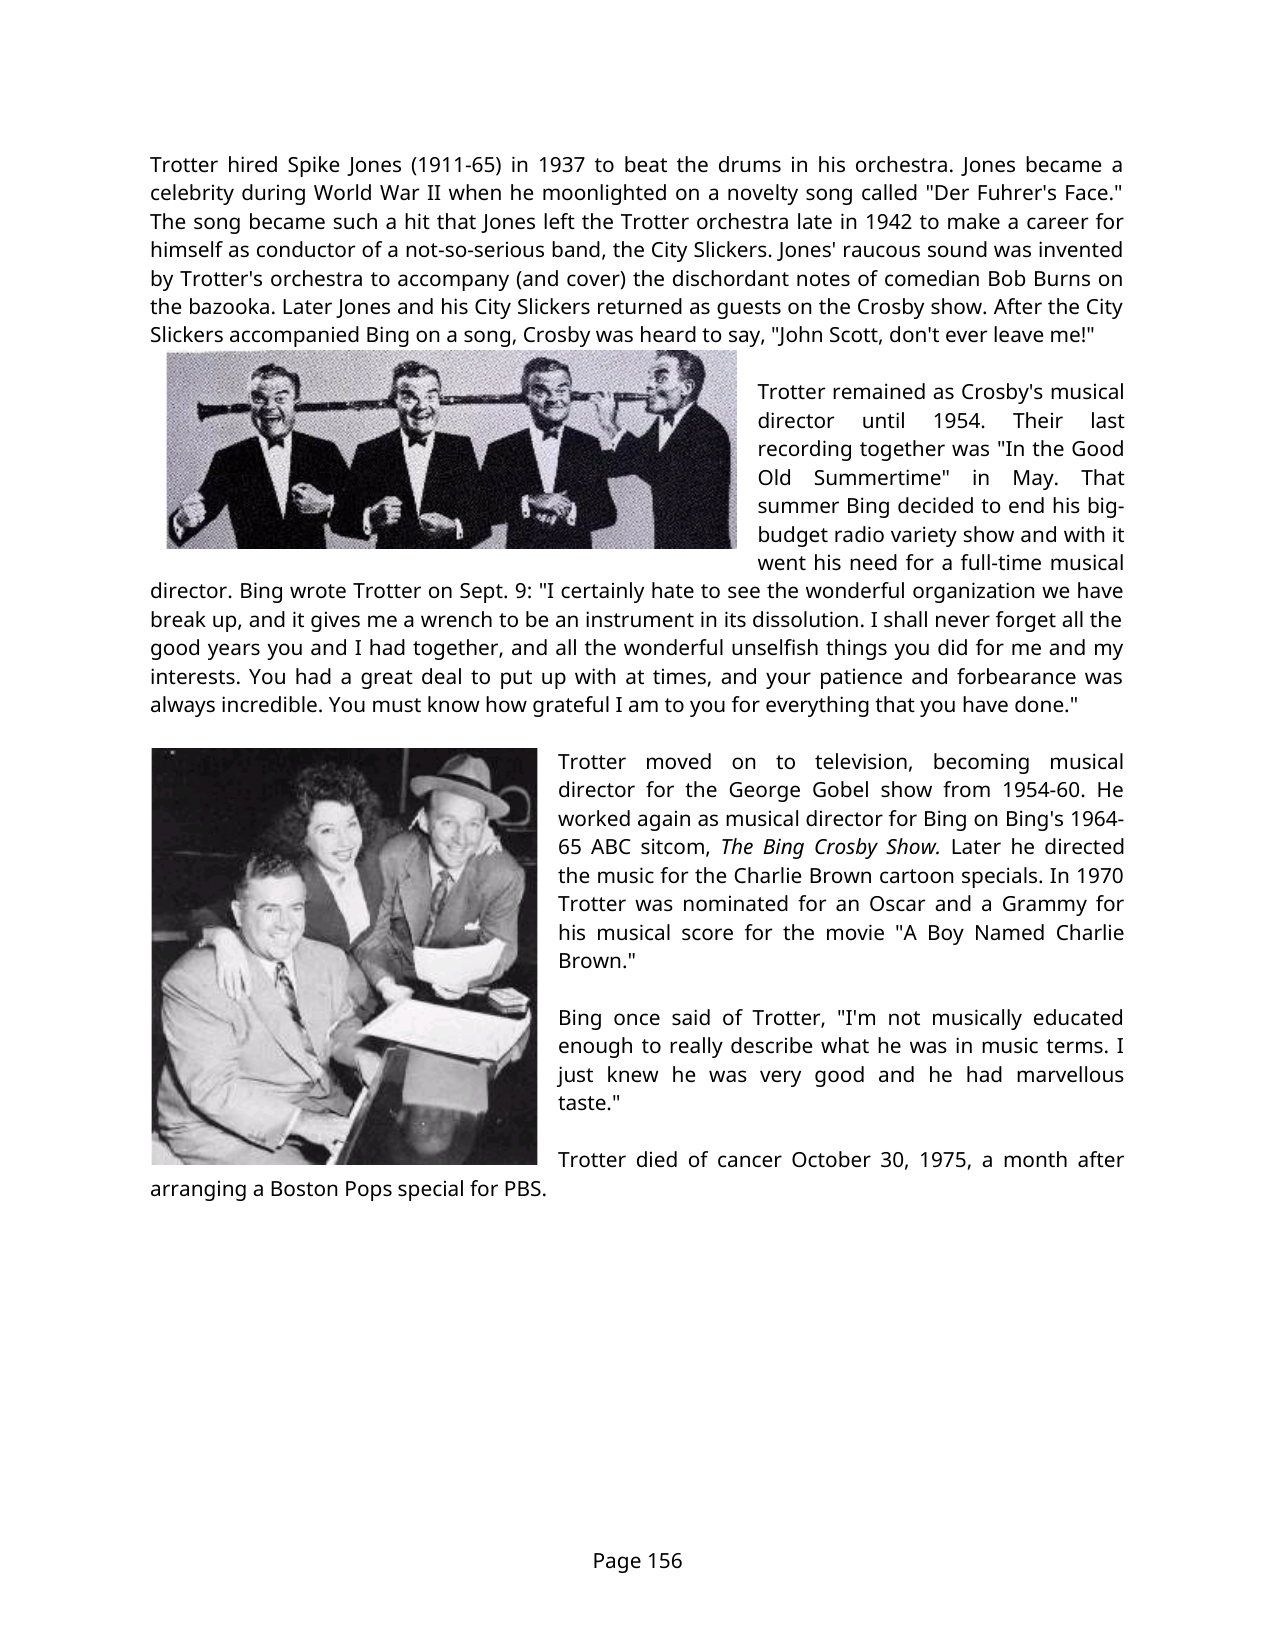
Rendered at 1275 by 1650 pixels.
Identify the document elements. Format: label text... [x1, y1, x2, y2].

picture [166, 350, 737, 549]
text Trotter moved on to television, becoming musical director for the George Gobel show from 1954-60. He worked again as musical director for Bing on Bing's 1964-65 ABC sitcom, The Bing Crosby Show. Later he directed the music for the Charlie Brown cartoon specials. In 1970 Trotter was nominated for an Oscar and a Grammy for his musical score for the movie "A Boy Named Charlie Brown." [150, 747, 1125, 1166]
text Trotter died of cancer October 30, 1975, a month after arranging a Boston Pops special for PBS. [150, 1145, 1125, 1202]
text Trotter hired Spike Jones (1911-65) in 1937 to beat the drums in his orchestra. Jones became a celebrity during World War II when he moonlighted on a novelty song called "Der Fuhrer's Face." The song became such a hit that Jones left the Trotter orchestra late in 1942 to make a career for himself as conductor of a not-so-serious band, the City Slickers. Jones' raucous sound was invented by Trotter's orchestra to accompany (and cover) the dischordant notes of comedian Bob Burns on the bazooka. Later Jones and his City Slickers returned as guests on the Crosby show. After the City Slickers accompanied Bing on a song, Crosby was heard to say, "John Scott, don't ever leave me!" [150, 150, 1125, 349]
text Bing once said of Trotter, "I'm not musically educated enough to really describe what he was in music terms. I just knew he was very good and he had marvellous taste." [539, 1003, 1125, 1117]
text Trotter remained as Crosby's musical director until 1954. Their last recording together was "In the Good Old Summertime" in May. That summer Bing decided to end his big-budget radio variety show and with it went his need for a full-time musical director. Bing wrote Trotter on Sept. 9: "I certainly hate to see the wonderful organization we have break up, and it gives me a wrench to be an instrument in its dissolution. I shall never forget all the good years you and I had together, and all the wonderful unselfish things you did for me and my interests. You had a great deal to put up with at times, and your patience and forbearance was always incredible. You must know how grateful I am to you for everything that you have done." [150, 377, 1125, 719]
picture [151, 748, 538, 1165]
